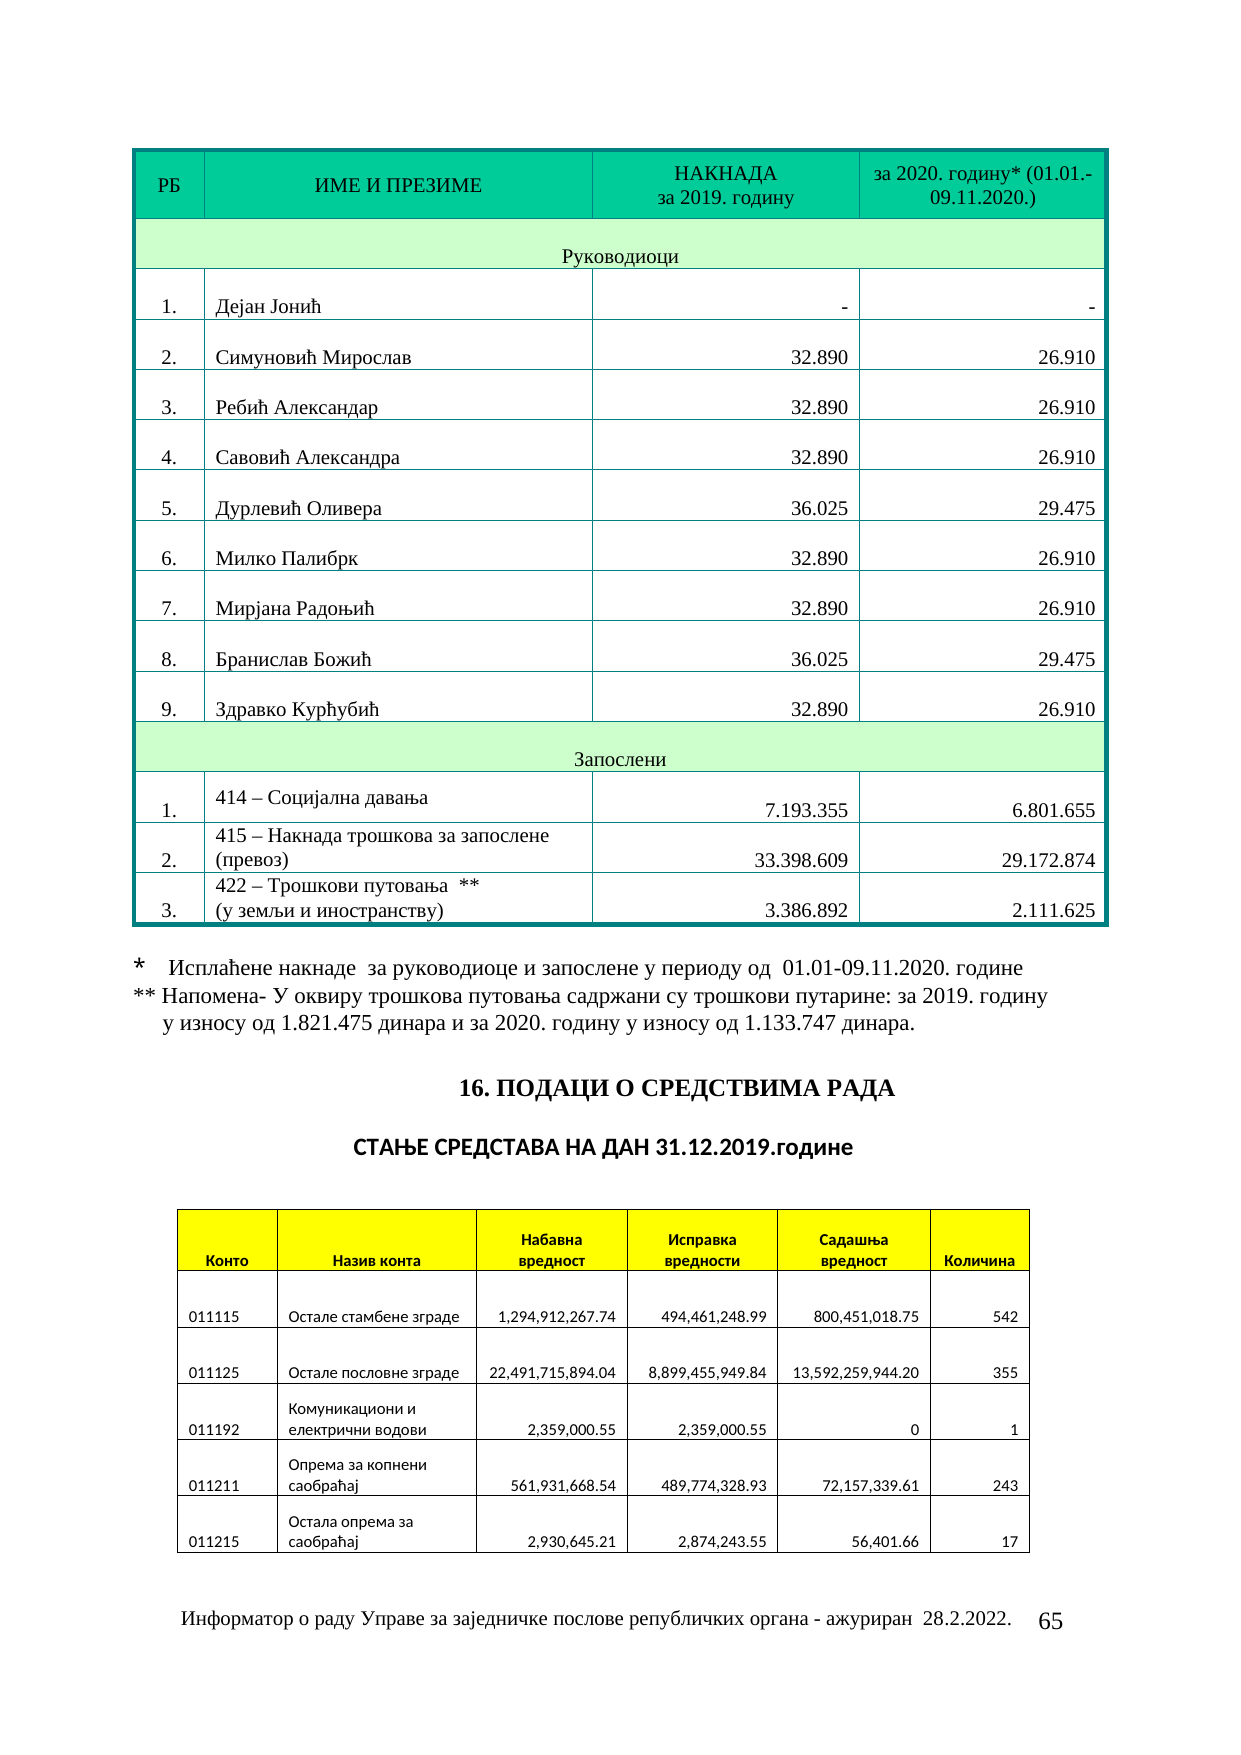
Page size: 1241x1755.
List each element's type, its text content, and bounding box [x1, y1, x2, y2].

table_header [930, 1131, 1029, 1161]
table_cell Остала опрема за саобраћај [278, 1496, 476, 1552]
table_cell 3. [136, 370, 204, 419]
table_cell Савовић Александра [205, 420, 592, 469]
table_cell 7.193.355 [593, 772, 859, 822]
table_cell 561,931,668.54 [477, 1440, 627, 1495]
text * Исплаћене накнаде за руководиоце и запослене у периоду од 01.01-09.11.2020. године [133, 951, 1063, 982]
table_cell - [593, 269, 859, 318]
table_cell 011192 [178, 1384, 277, 1439]
table_cell [930, 1185, 1029, 1209]
table_cell 011215 [178, 1496, 277, 1552]
table_cell 2,359,000.55 [628, 1384, 777, 1439]
table_cell 17 [931, 1496, 1029, 1552]
table_cell 011115 [178, 1271, 277, 1327]
table_cell 32.890 [593, 420, 859, 469]
table_cell Дејан Јонић [205, 269, 592, 318]
table_header [177, 1131, 277, 1161]
table_cell 32.890 [593, 320, 859, 369]
table_header за 2020. годину* (01.01.-09.11.2020.) [860, 152, 1104, 218]
table_cell [476, 1161, 627, 1185]
table_cell 29.172.874 [860, 823, 1104, 872]
table_cell 29.475 [860, 621, 1104, 671]
table_cell [930, 1161, 1029, 1185]
table_cell 32.890 [593, 571, 859, 620]
table_cell 36.025 [593, 621, 859, 671]
table_cell Ребић Александар [205, 370, 592, 419]
table_cell 011125 [178, 1328, 277, 1383]
table_cell 011211 [178, 1440, 277, 1495]
text ** Напомена- У оквиру трошкова путовања садржани су трошкови путарине: за 2019. годину у износу од 1.821.475 динара и за 2020. годину у износу од 1.133.747 динара. [133, 982, 1063, 1035]
table_cell 36.025 [593, 470, 859, 520]
table_cell 4. [136, 420, 204, 469]
table_cell 9. [136, 672, 204, 721]
table_header ИМЕ И ПРЕЗИМЕ [205, 152, 592, 218]
table_cell [277, 1185, 476, 1209]
table_cell 22,491,715,894.04 [477, 1328, 627, 1383]
table_cell 2,930,645.21 [477, 1496, 627, 1552]
text 16. ПОДАЦИ О СРЕДСТВИМА РАДА [177, 1073, 1063, 1102]
table_cell Исправка вредности [628, 1210, 777, 1270]
table_cell [627, 1161, 778, 1185]
table_cell Дурлевић Оливера [205, 470, 592, 520]
table_cell 26.910 [860, 571, 1104, 620]
table_cell 489,774,328.93 [628, 1440, 777, 1495]
table_cell 32.890 [593, 672, 859, 721]
table_cell 243 [931, 1440, 1029, 1495]
table_cell 1 [931, 1384, 1029, 1439]
table_cell 6. [136, 521, 204, 570]
table_cell 2,874,243.55 [628, 1496, 777, 1552]
table_cell Здравко Курћубић [205, 672, 592, 721]
table_cell 1. [136, 772, 204, 822]
table_cell Остале пословне зграде [278, 1328, 476, 1383]
table_cell 2. [136, 823, 204, 872]
table_cell - [860, 269, 1104, 318]
table_cell 26.910 [860, 672, 1104, 721]
table_cell [277, 1161, 476, 1185]
table_cell 26.910 [860, 370, 1104, 419]
table_cell [177, 1185, 277, 1209]
table_cell 26.910 [860, 420, 1104, 469]
table_cell 56,401.66 [778, 1496, 930, 1552]
table_cell Остале стамбене зграде [278, 1271, 476, 1327]
table_cell 2. [136, 320, 204, 369]
table_cell 13,592,259,944.20 [778, 1328, 930, 1383]
table_cell 1,294,912,267.74 [477, 1271, 627, 1327]
table_cell 8,899,455,949.84 [628, 1328, 777, 1383]
table_cell 6.801.655 [860, 772, 1104, 822]
table_cell [778, 1185, 930, 1209]
table_cell Конто [178, 1210, 277, 1270]
table_cell 2.111.625 [860, 873, 1104, 922]
table_cell 72,157,339.61 [778, 1440, 930, 1495]
table_cell 800,451,018.75 [778, 1271, 930, 1327]
table_cell 415 – Накнада трошкова за запослене (превоз) [205, 823, 592, 872]
table_cell Комуникациони и електрични водови [278, 1384, 476, 1439]
table_cell 422 – Трошкови путовања ** (у земљи и иностранству) [205, 873, 592, 922]
table_cell 8. [136, 621, 204, 671]
table_cell 5. [136, 470, 204, 520]
table_cell 1. [136, 269, 204, 318]
table_cell 26.910 [860, 521, 1104, 570]
table_cell [778, 1161, 930, 1185]
table_cell 29.475 [860, 470, 1104, 520]
table_cell 26.910 [860, 320, 1104, 369]
table_cell Садашња вредност [778, 1210, 930, 1270]
table_cell 3. [136, 873, 204, 922]
table_header СТАЊЕ СРЕДСТАВА НА ДАН 31.12.2019.године [277, 1131, 930, 1161]
table_cell Опрема за копнени саобраћај [278, 1440, 476, 1495]
table_cell 542 [931, 1271, 1029, 1327]
table_cell Набавна вредност [477, 1210, 627, 1270]
table_cell 414 – Социјална давања [205, 772, 592, 822]
table_cell 0 [778, 1384, 930, 1439]
table_cell 7. [136, 571, 204, 620]
table_cell Бранислав Божић [205, 621, 592, 671]
table_cell [476, 1185, 627, 1209]
table_cell Запослени [136, 722, 1104, 771]
table_cell Количина [931, 1210, 1029, 1270]
table_cell Руководиоци [136, 219, 1104, 268]
table_cell 2,359,000.55 [477, 1384, 627, 1439]
table_cell 494,461,248.99 [628, 1271, 777, 1327]
table_cell 3.386.892 [593, 873, 859, 922]
table_cell 32.890 [593, 370, 859, 419]
table_cell 355 [931, 1328, 1029, 1383]
table_cell Милко Палибрк [205, 521, 592, 570]
table_header НАКНАДА за 2019. годину [593, 152, 859, 218]
table_cell Назив конта [278, 1210, 476, 1270]
table_cell [177, 1161, 277, 1185]
table_header РБ [136, 152, 204, 218]
table_cell [627, 1185, 778, 1209]
table_cell Мирјана Радоњић [205, 571, 592, 620]
table_cell 33.398.609 [593, 823, 859, 872]
table_cell Симуновић Мирослав [205, 320, 592, 369]
table_cell 32.890 [593, 521, 859, 570]
